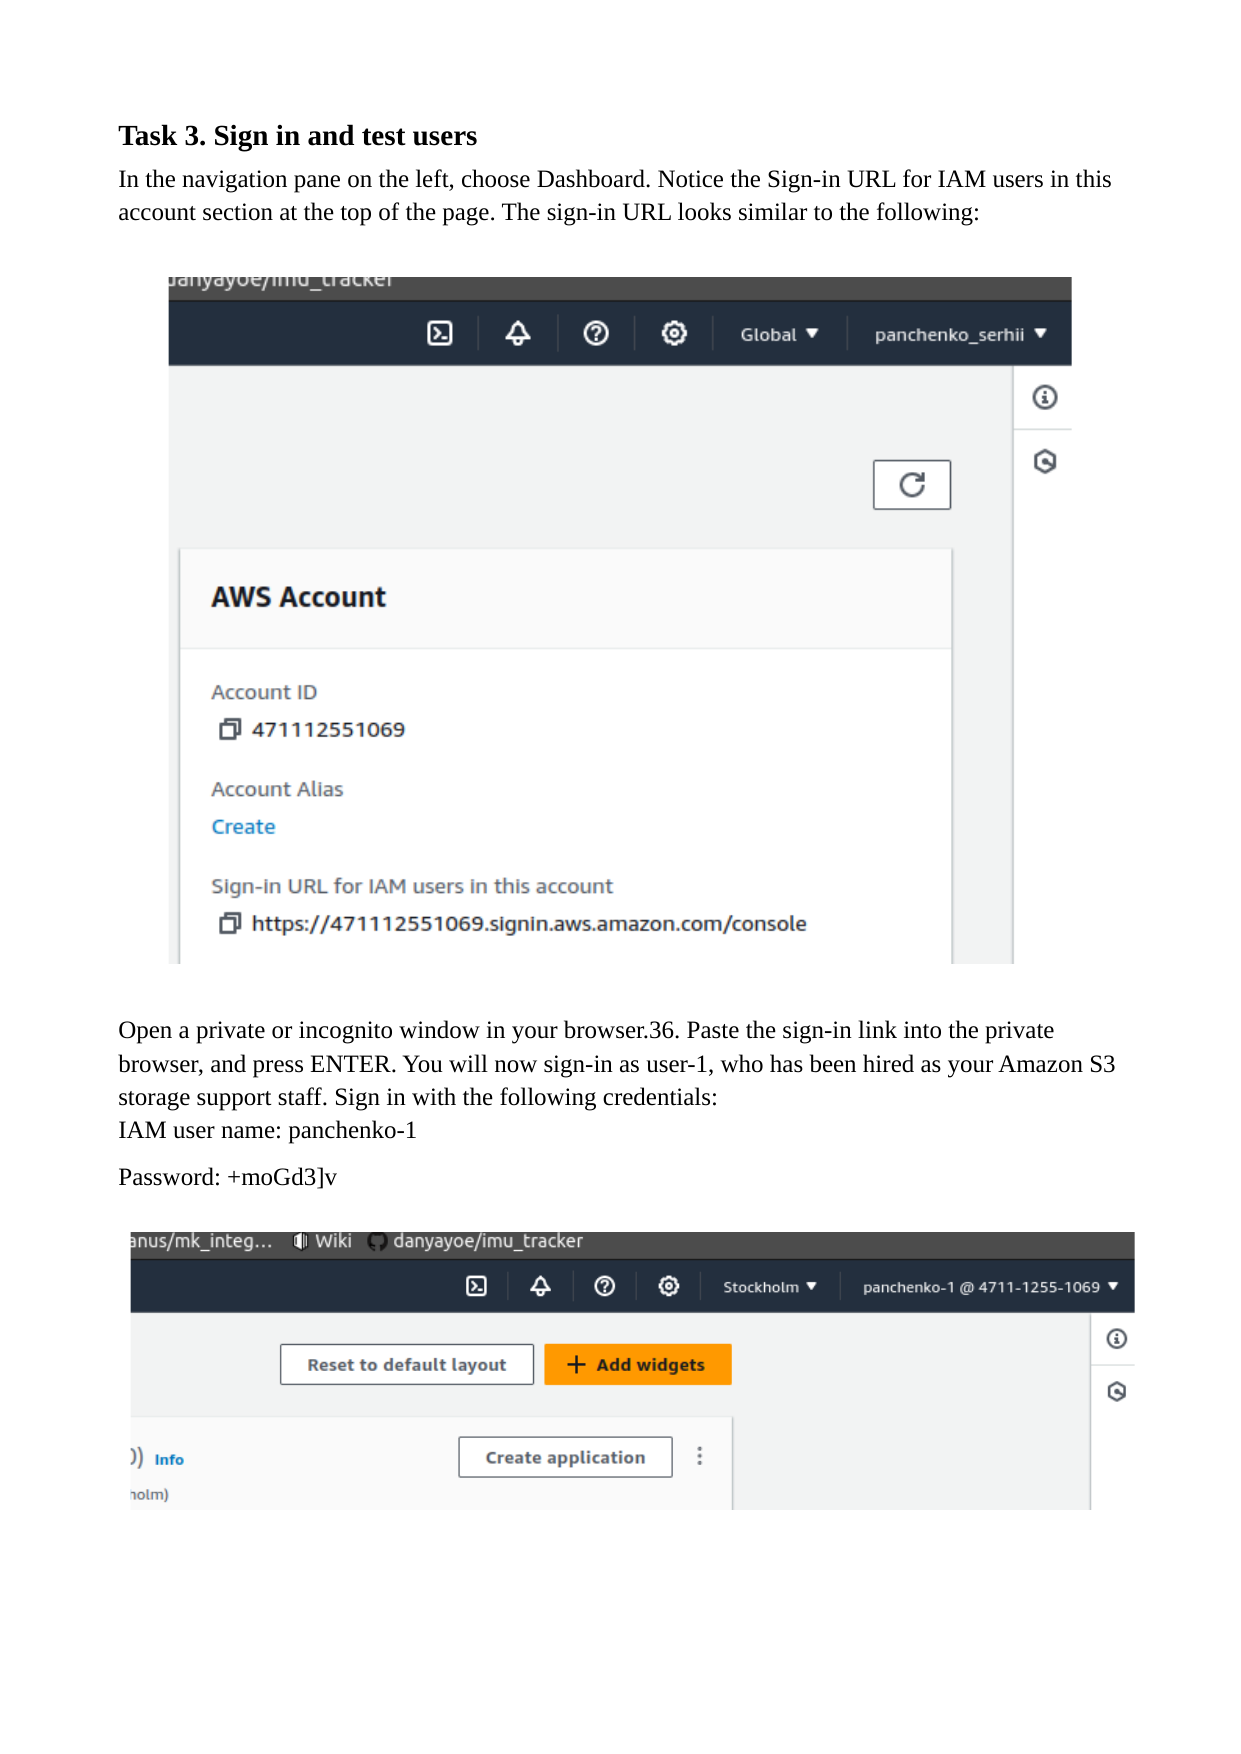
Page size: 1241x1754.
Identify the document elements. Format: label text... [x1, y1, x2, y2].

text In the navigation pane on the left, choose Dashboard. Notice the Sign-in URL for IAM users in this account section at the top of the page. The sign-in URL looks similar to the following: [118, 164, 1122, 259]
picture [130, 1232, 1135, 1510]
picture [168, 277, 1072, 964]
subtitle Task 3. Sign in and test users [118, 118, 1122, 152]
text Open a private or incognito window in your browser.36. Paste the sign-in link into the private browser, and press ENTER. You will now sign-in as user-1, who has been hired as your Amazon S3 storage support staff. Sign in with the following credentials: IAM user name: panchenko-1 [118, 1016, 1122, 1143]
text Password: +moGd3]v [118, 1162, 1122, 1571]
